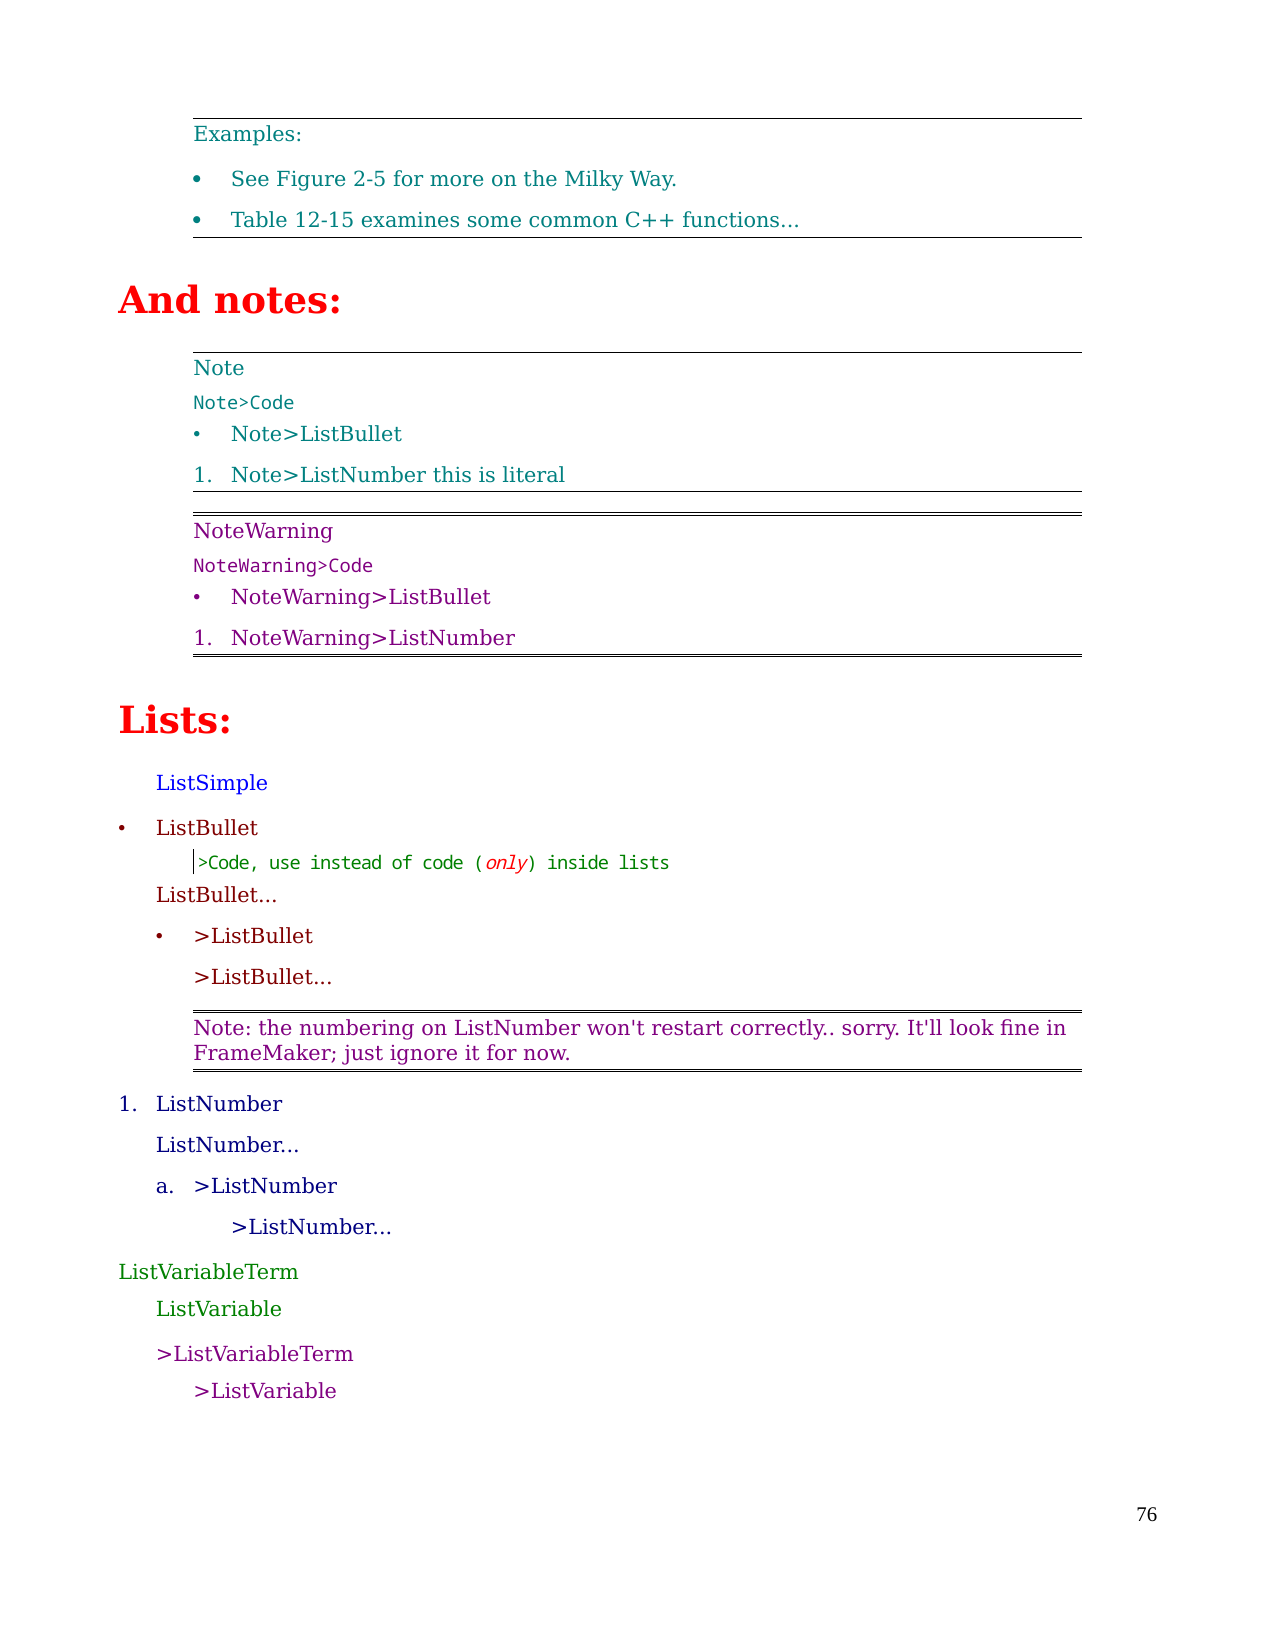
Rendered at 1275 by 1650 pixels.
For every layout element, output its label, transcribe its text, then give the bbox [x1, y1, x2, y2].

list NoteWarning>ListBullet [193, 578, 1082, 609]
list Table 12-15 examines some common C++ functions... [193, 204, 1082, 237]
list >ListBullet... [193, 965, 1157, 989]
list ListNumber... [156, 1133, 1157, 1157]
list See Figure 2-5 for more on the Milky Way. [193, 163, 1082, 192]
list ListSimple [156, 771, 1157, 796]
text And notes: [118, 279, 1157, 323]
list ListBullet [118, 816, 1157, 841]
text NoteWarning>Code [193, 549, 1082, 576]
list >ListBullet [156, 924, 1157, 948]
list ListVariable [156, 1297, 1157, 1321]
text Note>Code [193, 389, 1082, 414]
text Examples: [193, 119, 1082, 147]
list >ListNumber [156, 1174, 1157, 1198]
list Note>ListNumber this is literal [193, 459, 1082, 491]
list ListVariableTerm [118, 1260, 1157, 1284]
text Note: the numbering on ListNumber won't restart correctly.. sorry. It'll look fine in FrameMaker; just ignore it for now. [193, 1013, 1082, 1069]
text Lists: [118, 698, 1157, 742]
text NoteWarning [193, 516, 1082, 543]
text >Code, use instead of code (only) inside lists [194, 849, 1176, 874]
list ListNumber [118, 1092, 1157, 1116]
list Note>ListBullet [193, 418, 1082, 446]
list >ListNumber... [231, 1215, 1157, 1239]
list >ListVariableTerm [156, 1342, 1157, 1366]
list NoteWarning>ListNumber [193, 619, 1082, 654]
list >ListVariable [193, 1379, 1157, 1403]
text Note [193, 353, 1082, 380]
list ListBullet... [156, 883, 1157, 907]
